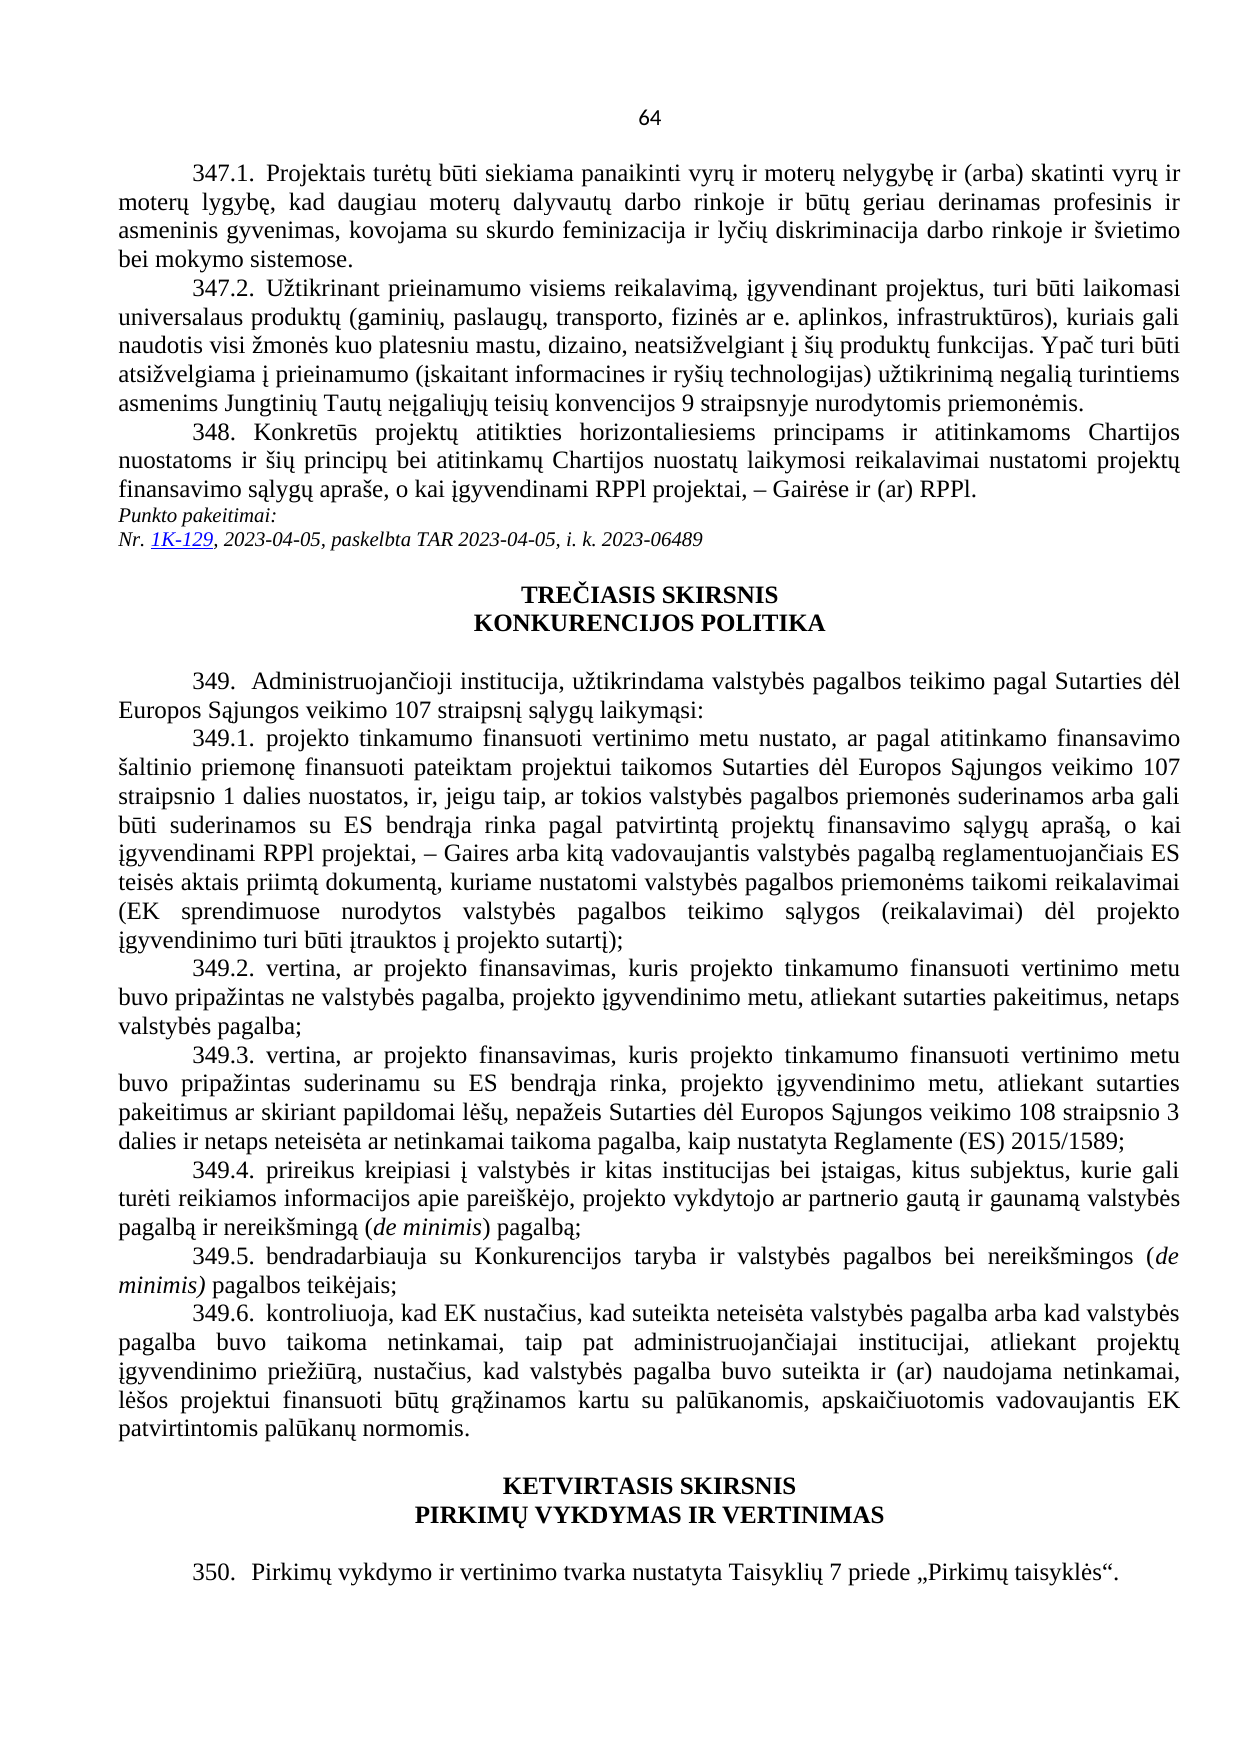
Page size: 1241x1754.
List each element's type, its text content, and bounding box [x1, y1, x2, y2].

subtitle PIRKIMŲ VYKDYMAS IR VERTINIMAS [118, 1500, 1181, 1528]
text 349.3. vertina, ar projekto finansavimas, kuris projekto tinkamumo finansuoti vertinimo metu buvo pripažintas suderinamu su ES bendrąja rinka, projekto įgyvendinimo metu, atliekant sutarties pakeitimus ar skiriant papildomai lėšų, nepažeis Sutarties dėl Europos Sąjungos veikimo 108 straipsnio 3 dalies ir netaps neteisėta ar netinkamai taikoma pagalba, kaip nustatyta Reglamente (ES) 2015/1589; [118, 1040, 1181, 1155]
text 347.1. Projektais turėtų būti siekiama panaikinti vyrų ir moterų nelygybę ir (arba) skatinti vyrų ir moterų lygybę, kad daugiau moterų dalyvautų darbo rinkoje ir būtų geriau derinamas profesinis ir asmeninis gyvenimas, kovojama su skurdo feminizacija ir lyčių diskriminacija darbo rinkoje ir švietimo bei mokymo sistemose. [118, 158, 1181, 273]
text 350. Pirkimų vykdymo ir vertinimo tvarka nustatyta Taisyklių 7 priede „Pirkimų taisyklės“. [118, 1557, 1181, 1586]
text 349. Administruojančioji institucija, užtikrindama valstybės pagalbos teikimo pagal Sutarties dėl Europos Sąjungos veikimo 107 straipsnį sąlygų laikymąsi: [118, 666, 1181, 723]
text 349.1. projekto tinkamumo finansuoti vertinimo metu nustato, ar pagal atitinkamo finansavimo šaltinio priemonę finansuoti pateiktam projektui taikomos Sutarties dėl Europos Sąjungos veikimo 107 straipsnio 1 dalies nuostatos, ir, jeigu taip, ar tokios valstybės pagalbos priemonės suderinamos arba gali būti suderinamos su ES bendrąja rinka pagal patvirtintą projektų finansavimo sąlygų aprašą, o kai įgyvendinami RPPl projektai, – Gaires arba kitą vadovaujantis valstybės pagalbą reglamentuojančiais ES teisės aktais priimtą dokumentą, kuriame nustatomi valstybės pagalbos priemonėms taikomi reikalavimai (EK sprendimuose nurodytos valstybės pagalbos teikimo sąlygos (reikalavimai) dėl projekto įgyvendinimo turi būti įtrauktos į projekto sutartį); [118, 723, 1181, 953]
text Nr. 1K-129, 2023-04-05, paskelbta TAR 2023-04-05, i. k. 2023-06489 [118, 527, 1181, 551]
text 349.4. prireikus kreipiasi į valstybės ir kitas institucijas bei įstaigas, kitus subjektus, kurie gali turėti reikiamos informacijos apie pareiškėjo, projekto vykdytojo ar partnerio gautą ir gaunamą valstybės pagalbą ir nereikšmingą (de minimis) pagalbą; [118, 1155, 1181, 1241]
text 348. Konkretūs projektų atitikties horizontaliesiems principams ir atitinkamoms Chartijos nuostatoms ir šių principų bei atitinkamų Chartijos nuostatų laikymosi reikalavimai nustatomi projektų finansavimo sąlygų apraše, o kai įgyvendinami RPPl projektai, – Gairėse ir (ar) RPPl. [118, 417, 1181, 503]
text 349.5. bendradarbiauja su Konkurencijos taryba ir valstybės pagalbos bei nereikšmingos (de minimis) pagalbos teikėjais; [118, 1241, 1181, 1298]
text 349.2. vertina, ar projekto finansavimas, kuris projekto tinkamumo finansuoti vertinimo metu buvo pripažintas ne valstybės pagalba, projekto įgyvendinimo metu, atliekant sutarties pakeitimus, netaps valstybės pagalba; [118, 953, 1181, 1040]
subtitle TREČIASIS SKIRSNIS [118, 580, 1181, 608]
text Punkto pakeitimai: [118, 503, 1181, 527]
subtitle KETVIRTASIS SKIRSNIS [118, 1471, 1181, 1500]
subtitle KONKURENCIJOS POLITIKA [118, 608, 1181, 637]
text 349.6. kontroliuoja, kad EK nustačius, kad suteikta neteisėta valstybės pagalba arba kad valstybės pagalba buvo taikoma netinkamai, taip pat administruojančiajai institucijai, atliekant projektų įgyvendinimo priežiūrą, nustačius, kad valstybės pagalba buvo suteikta ir (ar) naudojama netinkamai, lėšos projektui finansuoti būtų grąžinamos kartu su palūkanomis, apskaičiuotomis vadovaujantis EK patvirtintomis palūkanų normomis. [118, 1298, 1181, 1442]
text 347.2. Užtikrinant prieinamumo visiems reikalavimą, įgyvendinant projektus, turi būti laikomasi universalaus produktų (gaminių, paslaugų, transporto, fizinės ar e. aplinkos, infrastruktūros), kuriais gali naudotis visi žmonės kuo platesniu mastu, dizaino, neatsižvelgiant į šių produktų funkcijas. Ypač turi būti atsižvelgiama į prieinamumo (įskaitant informacines ir ryšių technologijas) užtikrinimą negalią turintiems asmenims Jungtinių Tautų neįgaliųjų teisių konvencijos 9 straipsnyje nurodytomis priemonėmis. [118, 273, 1181, 417]
